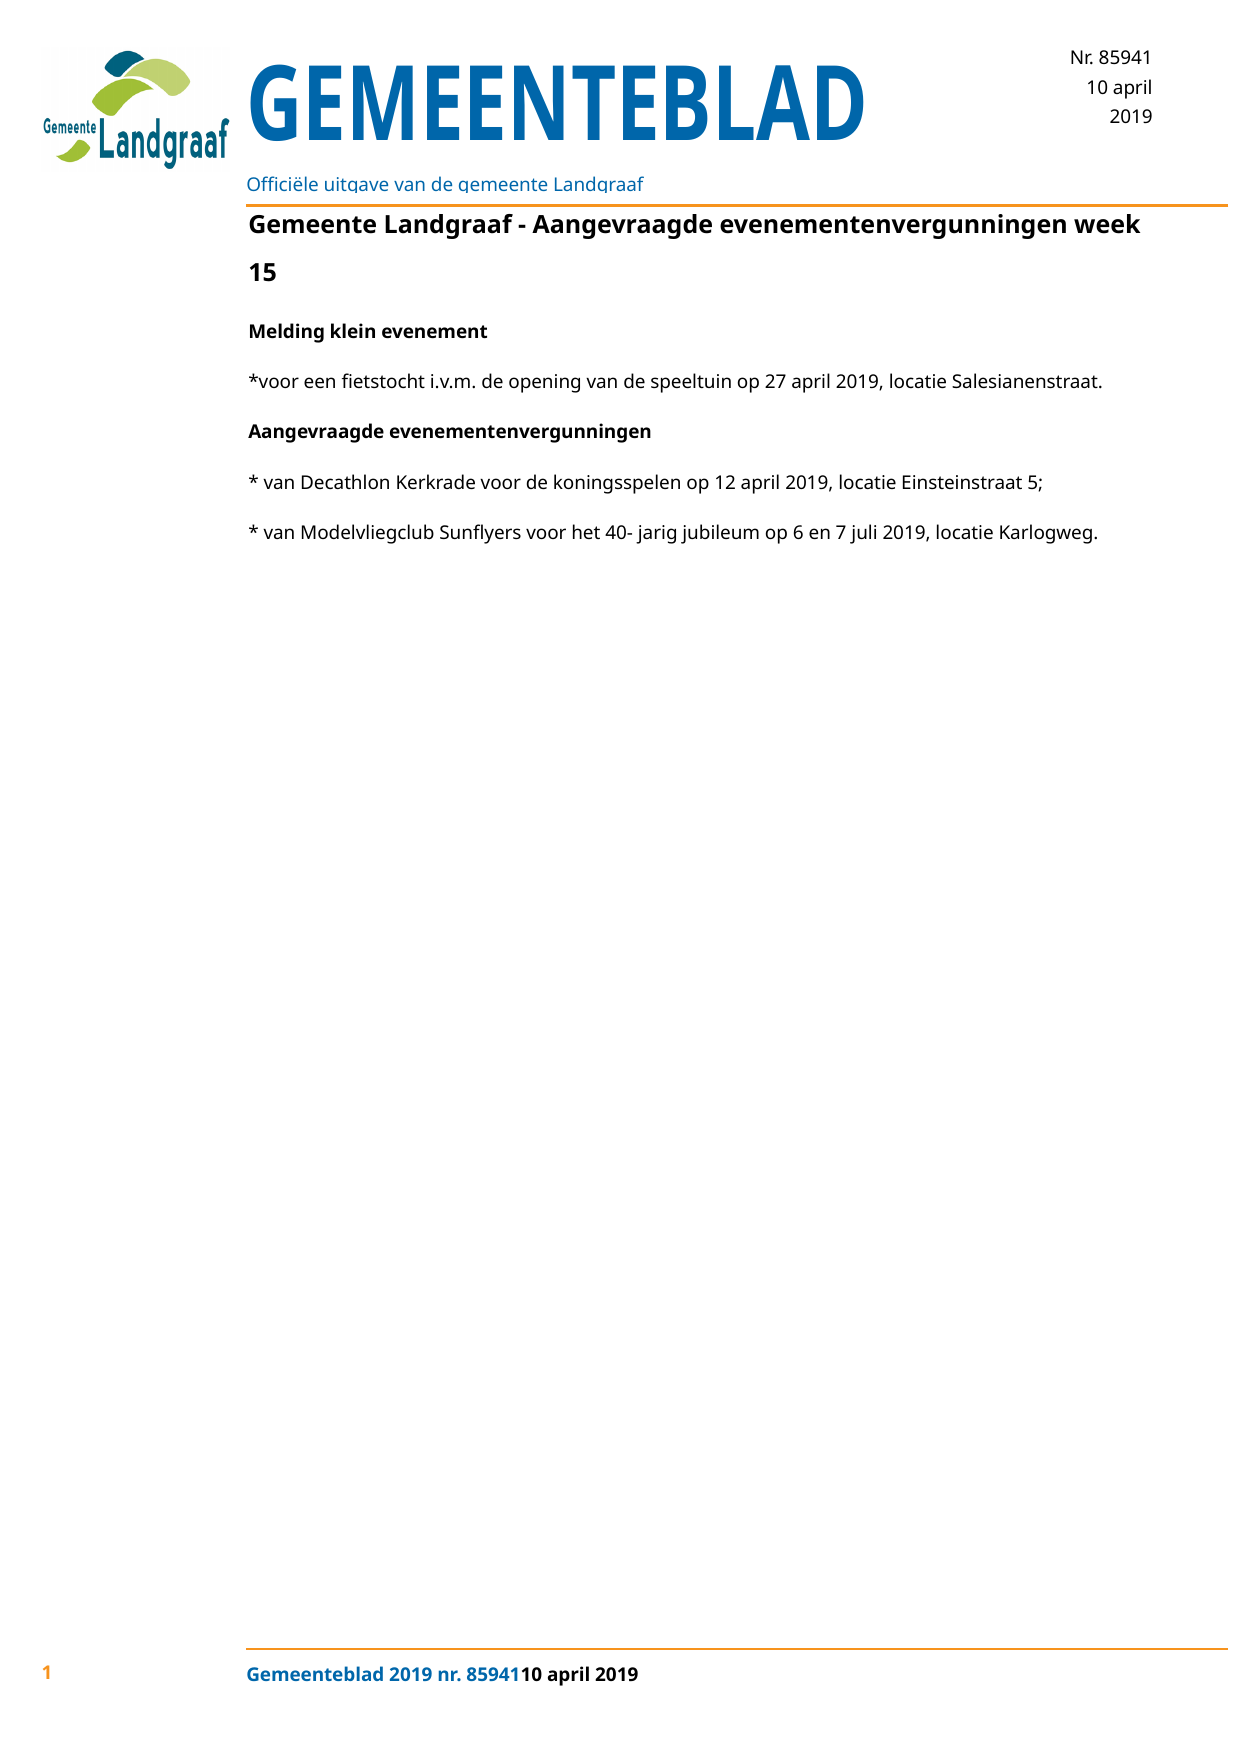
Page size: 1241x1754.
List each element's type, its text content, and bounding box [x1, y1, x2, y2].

text Melding klein evenement [248, 318, 1152, 344]
text * van Modelvliegclub Sunflyers voor het 40- jarig jubileum op 6 en 7 juli 2019, locatie Karlogweg. [248, 519, 1152, 545]
text *voor een fietstocht i.v.m. de opening van de speeltuin op 27 april 2019, locatie Salesianenstraat. [248, 368, 1152, 394]
text Aangevraagde evenementenvergunningen [248, 419, 1152, 444]
picture [41, 47, 231, 172]
text Gemeente Landgraaf - Aangevraagde evenementenvergunningen week 15 [248, 207, 1152, 288]
text * van Decathlon Kerkrade voor de koningsspelen op 12 april 2019, locatie Einsteinstraat 5; [248, 469, 1152, 495]
